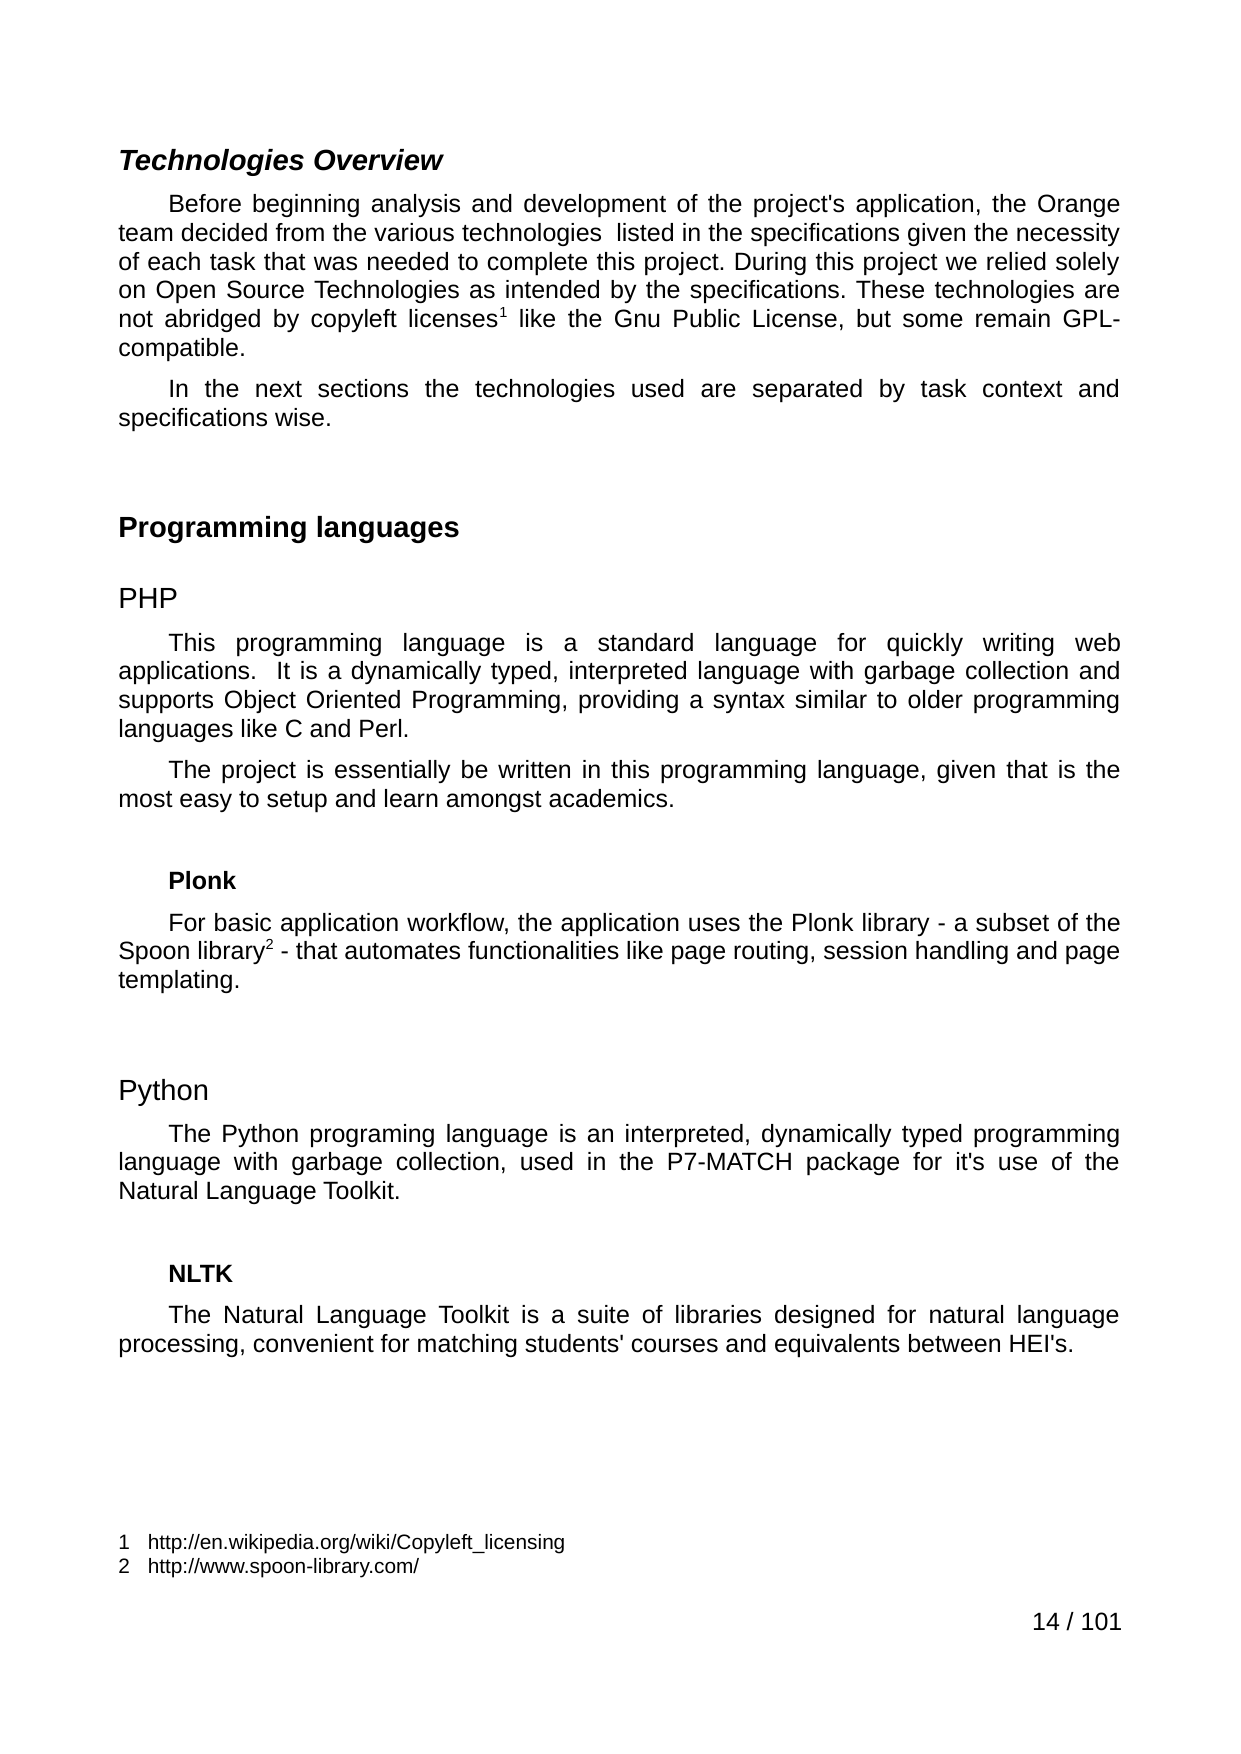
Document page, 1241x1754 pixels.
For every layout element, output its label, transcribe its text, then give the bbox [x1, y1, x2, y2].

text http://www.spoon-library.com/ [118, 1554, 1122, 1578]
text Before beginning analysis and development of the project's application, the Orange team decided from the various technologies listed in the specifications given the necessity of each task that was needed to complete this project. During this project we relied solely on Open Source Technologies as intended by the specifications. These technologies are not abridged by copyleft licenses like the Gnu Public License, but some remain GPL-compatible. [118, 189, 1122, 362]
text For basic application workflow, the application uses the Plonk library - a subset of the Spoon library - that automates functionalities like page routing, session handling and page templating. [118, 907, 1122, 994]
subtitle Programming languages [118, 510, 1122, 544]
text NLTK [118, 1258, 1122, 1287]
text http://en.wikipedia.org/wiki/Copyleft_licensing [118, 1530, 1122, 1554]
text This programming language is a standard language for quickly writing web applications. It is a dynamically typed, interpreted language with garbage collection and supports Object Oriented Programming, providing a syntax similar to older programming languages like C and Perl. [118, 627, 1122, 742]
text The Python programing language is an interpreted, dynamically typed programming language with garbage collection, used in the P7-MATCH package for it's use of the Natural Language Toolkit. [118, 1118, 1122, 1205]
text The project is essentially be written in this programming language, given that is the most easy to setup and learn amongst academics. [118, 755, 1122, 812]
subtitle PHP [118, 581, 1122, 615]
subtitle Python [118, 1072, 1122, 1106]
text The Natural Language Toolkit is a suite of libraries designed for natural language processing, convenient for matching students' courses and equivalents between HEI's. [118, 1300, 1122, 1357]
text In the next sections the technologies used are separated by task context and specifications wise. [118, 374, 1122, 432]
text Plonk [118, 866, 1122, 895]
subtitle Technologies Overview [118, 143, 1122, 177]
